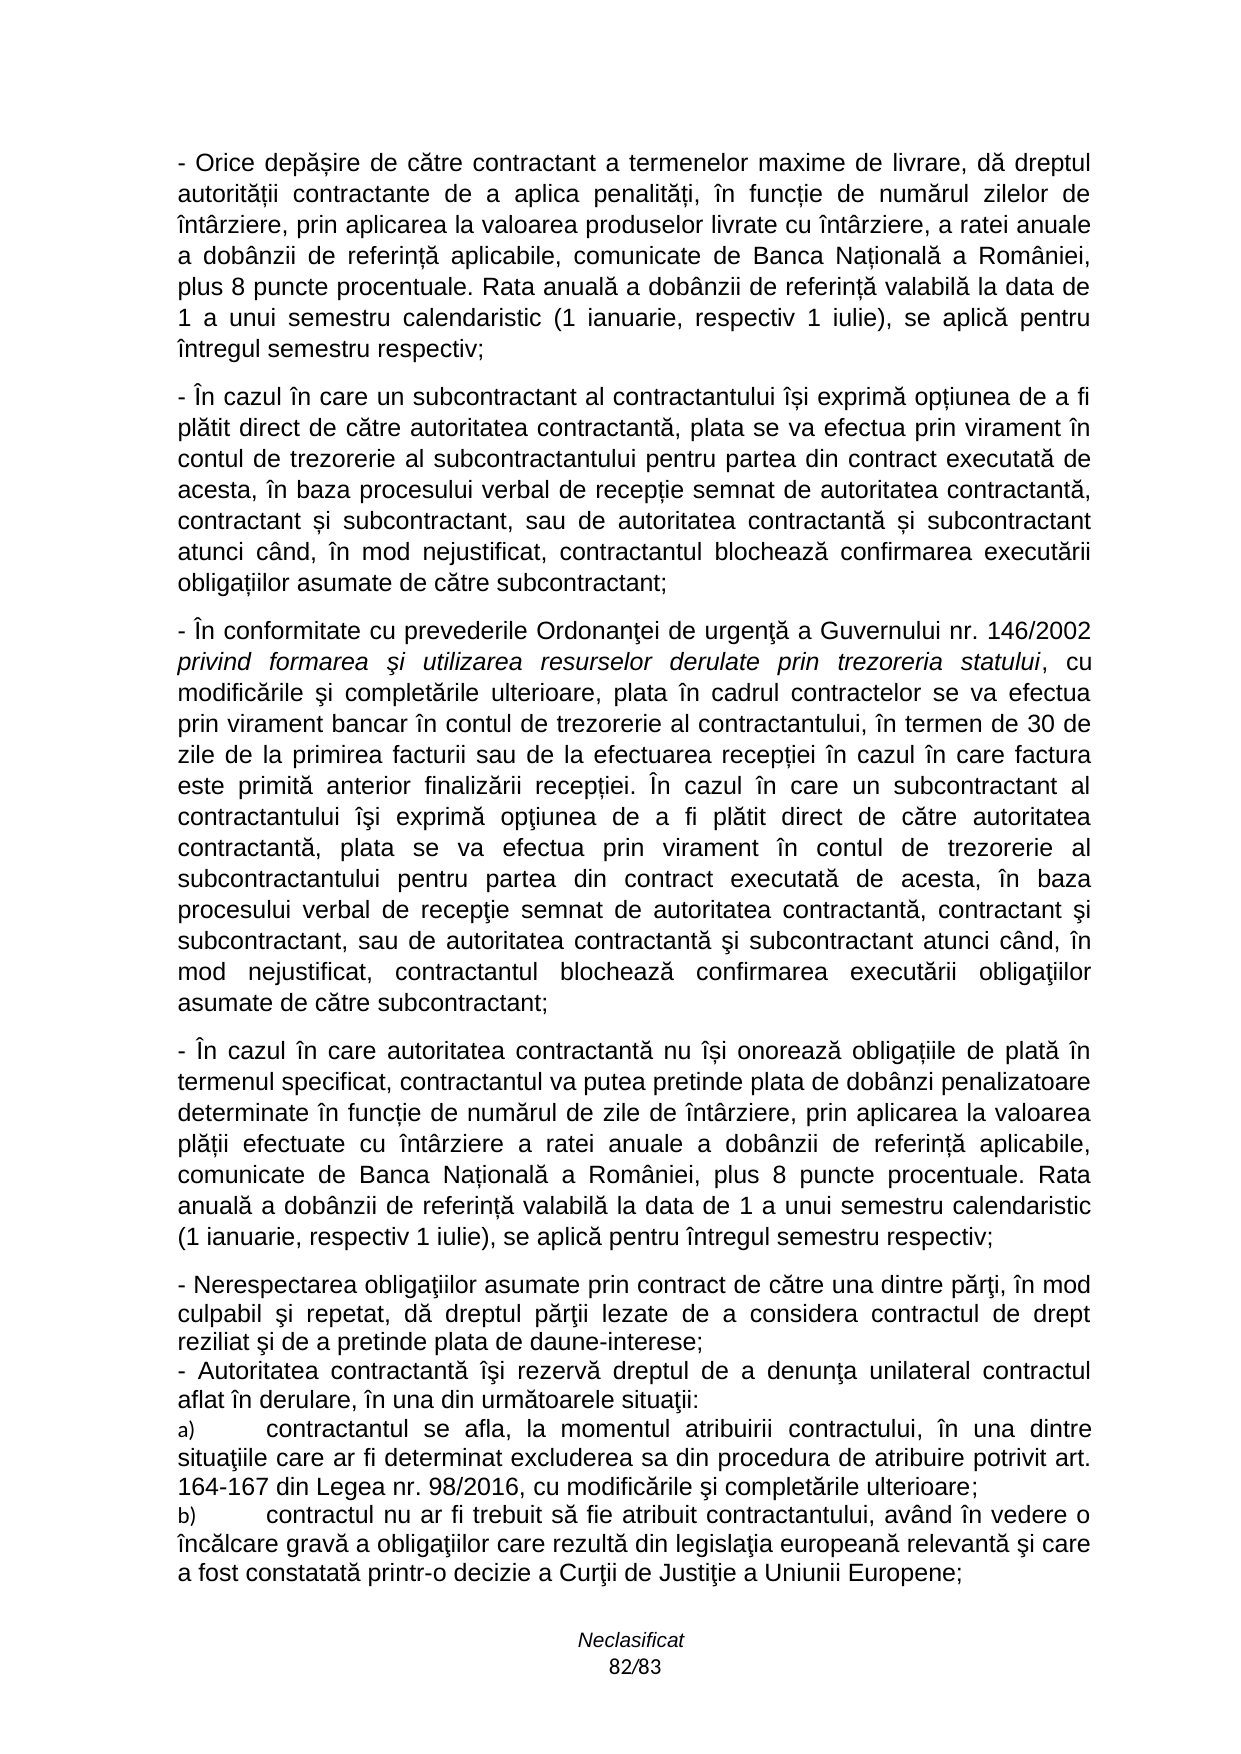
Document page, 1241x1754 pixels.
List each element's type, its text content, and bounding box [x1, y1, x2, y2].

list contractantul se afla, la momentul atribuirii contractului, în una dintre situaţiile care ar fi determinat excluderea sa din procedura de atribuire potrivit art. 164-167 din Legea nr. 98/2016, cu modificările şi completările ulterioare; [177, 1413, 1092, 1500]
text - În conformitate cu prevederile Ordonanţei de urgenţă a Guvernului nr. 146/2002 privind formarea şi utilizarea resurselor derulate prin trezoreria statului, cu modificările şi completările ulterioare, plata în cadrul contractelor se va efectua prin virament bancar în contul de trezorerie al contractantului, în termen de 30 de zile de la primirea facturii sau de la efectuarea recepției în cazul în care factura este primită anterior finalizării recepției. În cazul în care un subcontractant al contractantului îşi exprimă opţiunea de a fi plătit direct de către autoritatea contractantă, plata se va efectua prin virament în contul de trezorerie al subcontractantului pentru partea din contract executată de acesta, în baza procesului verbal de recepţie semnat de autoritatea contractantă, contractant şi subcontractant, sau de autoritatea contractantă şi subcontractant atunci când, în mod nejustificat, contractantul blochează confirmarea executării obligaţiilor asumate de către subcontractant; [177, 616, 1092, 1017]
text - Autoritatea contractantă îşi rezervă dreptul de a denunţa unilateral contractul aflat în derulare, în una din următoarele situaţii: [177, 1356, 1092, 1413]
text - În cazul în care autoritatea contractantă nu își onorează obligațiile de plată în termenul specificat, contractantul va putea pretinde plata de dobânzi penalizatoare determinate în funcție de numărul de zile de întârziere, prin aplicarea la valoarea plății efectuate cu întârziere a ratei anuale a dobânzii de referință aplicabile, comunicate de Banca Națională a României, plus 8 puncte procentuale. Rata anuală a dobânzii de referință valabilă la data de 1 a unui semestru calendaristic (1 ianuarie, respectiv 1 iulie), se aplică pentru întregul semestru respectiv; [177, 1036, 1092, 1251]
text - Nerespectarea obligaţiilor asumate prin contract de către una dintre părţi, în mod culpabil şi repetat, dă dreptul părţii lezate de a considera contractul de drept reziliat şi de a pretinde plata de daune-interese; [177, 1270, 1092, 1356]
text - În cazul în care un subcontractant al contractantului își exprimă opțiunea de a fi plătit direct de către autoritatea contractantă, plata se va efectua prin virament în contul de trezorerie al subcontractantului pentru partea din contract executată de acesta, în baza procesului verbal de recepție semnat de autoritatea contractantă, contractant și subcontractant, sau de autoritatea contractantă și subcontractant atunci când, în mod nejustificat, contractantul blochează confirmarea executării obligațiilor asumate de către subcontractant; [177, 382, 1092, 597]
text - Orice depășire de către contractant a termenelor maxime de livrare, dă dreptul autorității contractante de a aplica penalități, în funcție de numărul zilelor de întârziere, prin aplicarea la valoarea produselor livrate cu întârziere, a ratei anuale a dobânzii de referință aplicabile, comunicate de Banca Națională a României, plus 8 puncte procentuale. Rata anuală a dobânzii de referință valabilă la data de 1 a unui semestru calendaristic (1 ianuarie, respectiv 1 iulie), se aplică pentru întregul semestru respectiv; [177, 148, 1092, 363]
list contractul nu ar fi trebuit să fie atribuit contractantului, având în vedere o încălcare gravă a obligaţiilor care rezultă din legislaţia europeană relevantă şi care a fost constatată printr-o decizie a Curţii de Justiţie a Uniunii Europene; [177, 1500, 1092, 1587]
